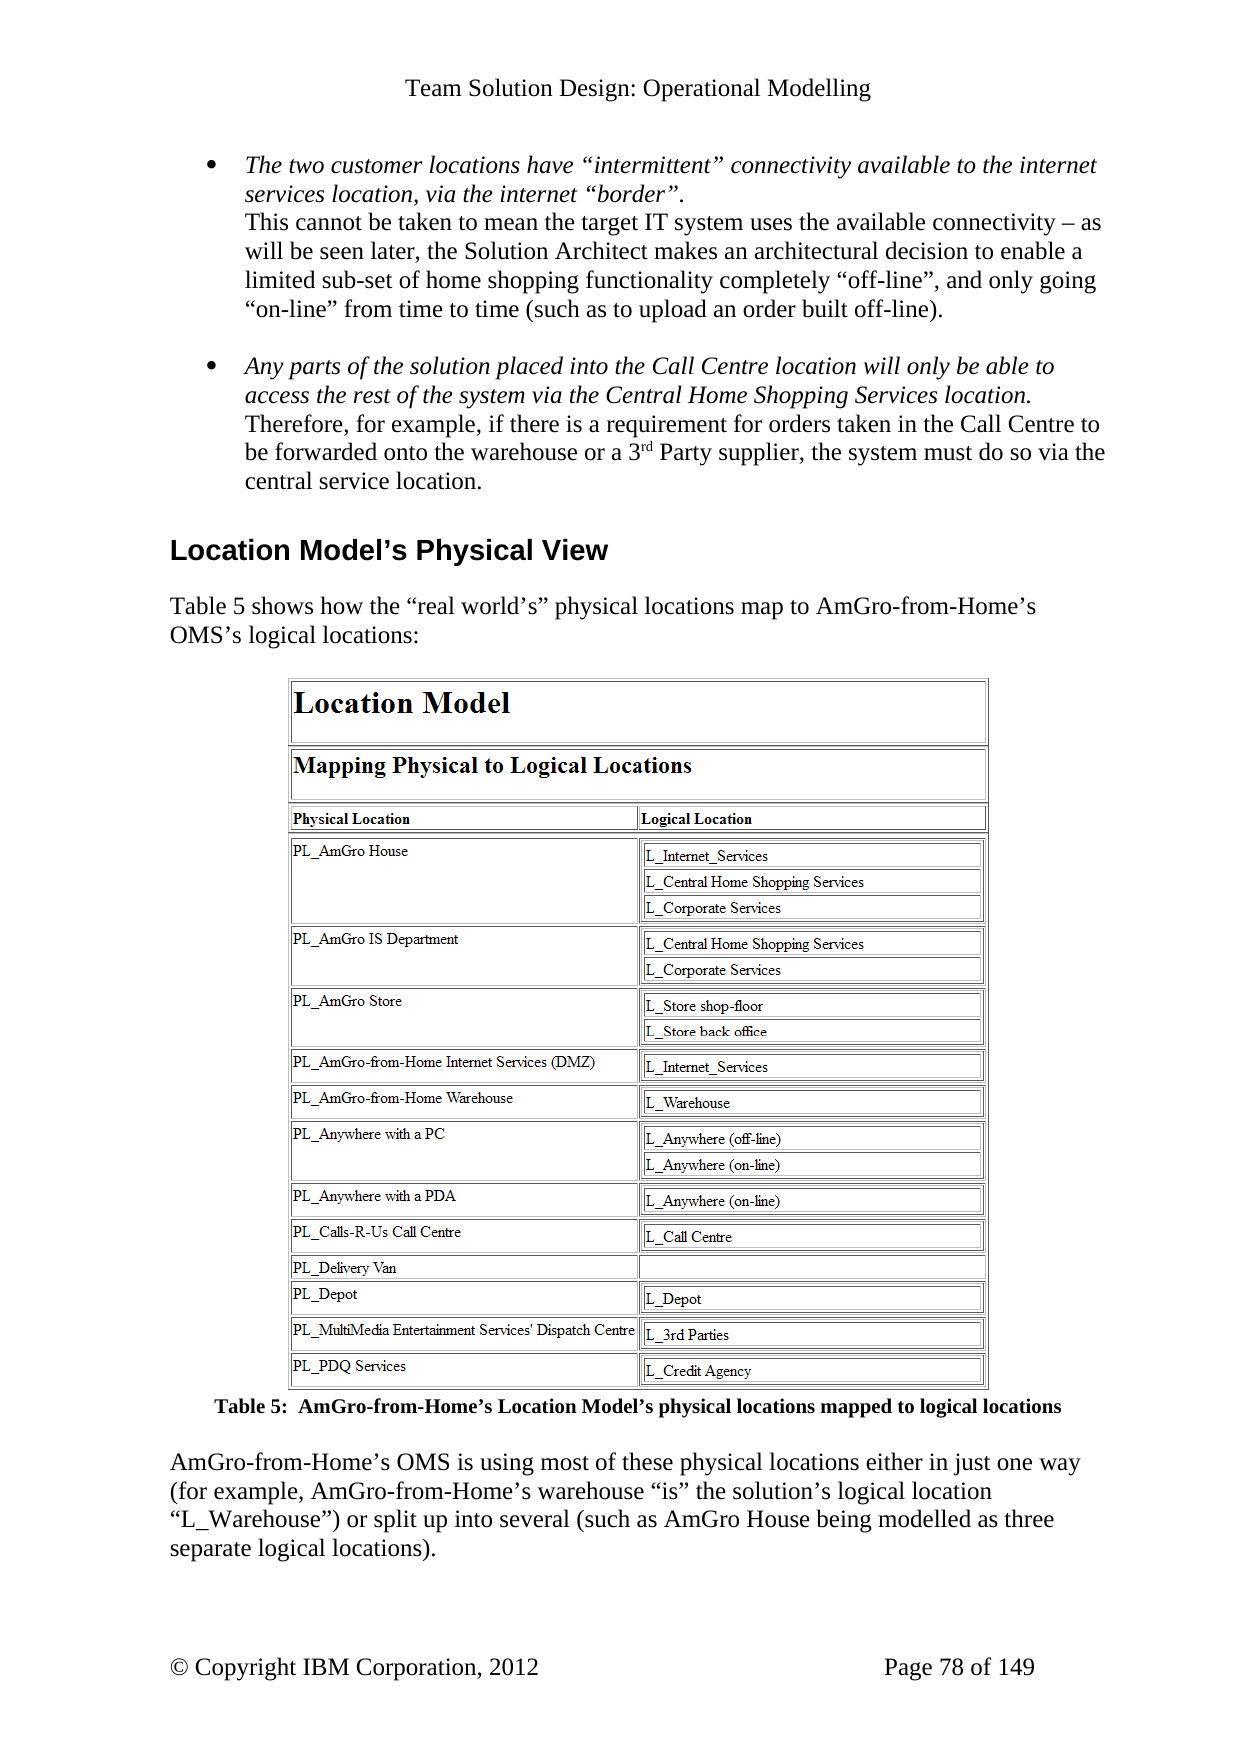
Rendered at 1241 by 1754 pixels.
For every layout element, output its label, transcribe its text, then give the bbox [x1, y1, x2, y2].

subtitle Location Model’s Physical View [169, 532, 1107, 566]
text Table 5: AmGro-from-Home’s Location Model’s physical locations mapped to logical locations [169, 1394, 1107, 1418]
text Table 5 shows how the “real world’s” physical locations map to AmGro-from-Home’s OMS’s logical locations: [169, 591, 1107, 648]
list Any parts of the solution placed into the Call Centre location will only be able to access the rest of the system via the Central Home Shopping Services location. Therefore, for example, if there is a requirement for orders taken in the Call Centre to be forwarded onto the warehouse or a 3rd Party supplier, the system must do so via the central service location. [207, 351, 1107, 495]
list The two customer locations have “intermittent” connectivity available to the internet services location, via the internet “border”. This cannot be taken to mean the target IT system uses the available connectivity – as will be seen later, the Solution Architect makes an architectural decision to enable a limited sub-set of home shopping functionality completely “off-line”, and only going “on-line” from time to time (such as to upload an order built off-line). [207, 150, 1107, 351]
text AmGro-from-Home’s OMS is using most of these physical locations either in just one way (for example, AmGro-from-Home’s warehouse “is” the solution’s logical location “L_Warehouse”) or split up into several (such as AmGro House being modelled as three separate logical locations). [169, 1447, 1107, 1562]
picture [285, 678, 992, 1393]
